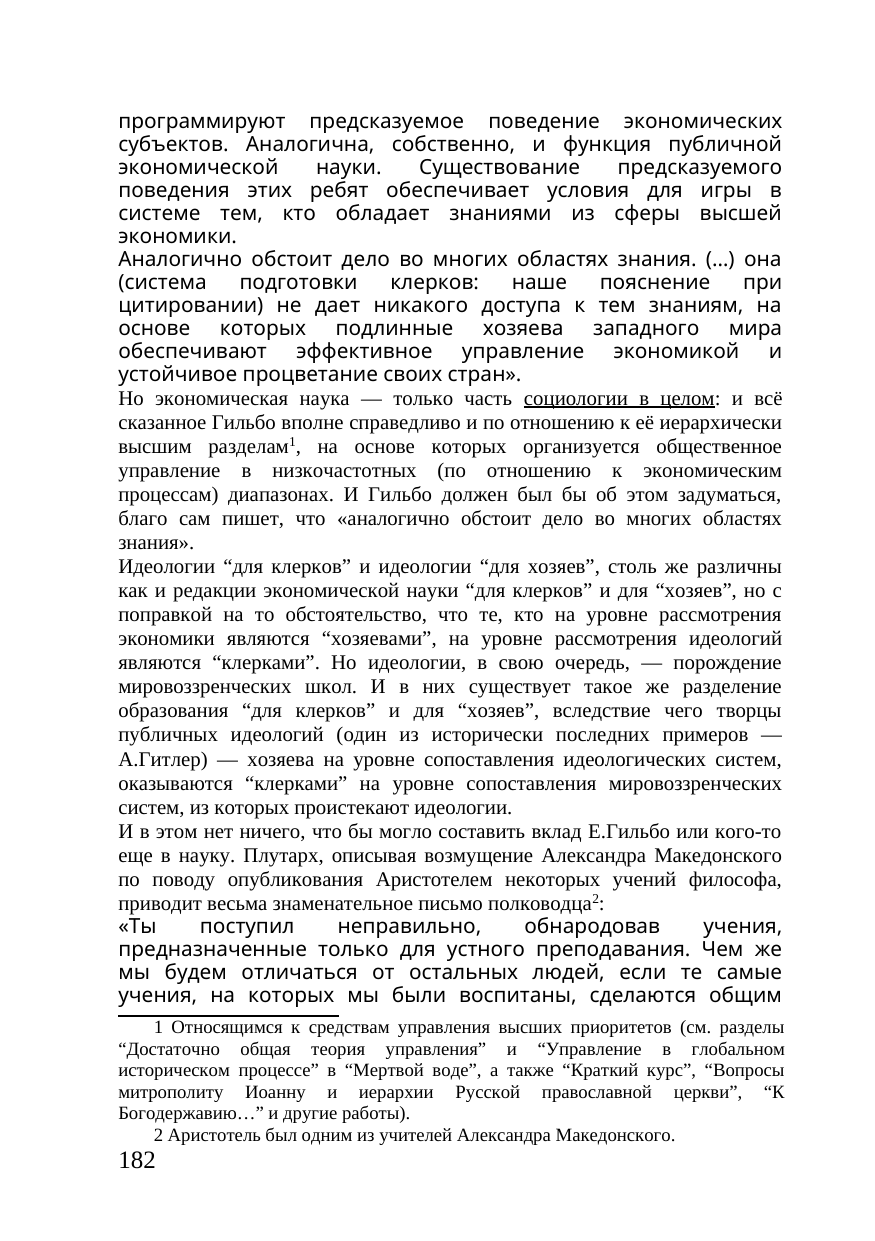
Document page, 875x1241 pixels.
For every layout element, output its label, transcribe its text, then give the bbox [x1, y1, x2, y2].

text И в этом нет ничего, что бы могло составить вклад Е.Гильбо или кого-то еще в науку. Плутарх, описывая возмущение Александра Македонского по поводу опубликования Аристотелем некоторых учений философа, приводит весьма знаменательное письмо полководца: [118, 819, 783, 915]
text программируют предсказуемое поведение экономических субъектов. Аналогична, собственно, и функция публичной экономической науки. Существование предсказуемого поведения этих ребят обеспечивает условия для игры в системе тем, кто обладает знаниями из сферы высшей экономики. [118, 111, 783, 248]
text Идеологии “для клерков” и идеологии “для хозяев”, столь же различны как и редакции экономической науки “для клерков” и для “хозяев”, но с поправкой на то обстоятельство, что те, кто на уровне рассмотрения экономики являются “хозяевами”, на уровне рассмотрения идеологий являются “клерками”. Но идеологии, в свою очередь, — порождение мировоззренческих школ. И в них существует такое же разделение образования “для клерков” и для “хозяев”, вследствие чего творцы публичных идеологий (один из исторически последних примеров — А.Гитлер) — хозяева на уровне сопоставления идеологических систем, оказываются “клерками” на уровне сопоставления мировоззренческих систем, из которых проистекают идеологии. [118, 554, 783, 819]
text Аристотель был одним из учителей Александра Македонского. [118, 1124, 786, 1145]
text Относящимся к средствам управления высших приоритетов (см. разделы “Достаточно общая теория управления” и “Управление в глобальном историческом процессе” в “Мертвой воде”, а также “Краткий курс”, “Вопросы митрополиту Иоанну и иерархии Русской православной церкви”, “К Богодержавию…” и другие работы). [118, 1016, 786, 1124]
text Аналогично обстоит дело во многих областях знания. (…) она (система подготовки клерков: наше пояснение при цитировании) не дает никакого доступа к тем знаниям, на основе которых подлинные хозяева западного мира обеспечивают эффективное управление экономикой и устойчивое процветание своих стран». [118, 248, 783, 386]
text Но экономическая наука — только часть социологии в целом: и всё сказанное Гильбо вполне справедливо и по отношению к её иерархически высшим разделам, на основе которых организуется общественное управление в низкочастотных (по отношению к экономическим процессам) диапазонах. И Гильбо должен был бы об этом задуматься, благо сам пишет, что «аналогично обстоит дело во многих областях знания». [118, 386, 783, 554]
text «Ты поступил неправильно, обнародовав учения, предназначенные только для устного преподавания. Чем же мы будем отличаться от остальных людей, если те самые учения, на которых мы были воспитаны, сделаются общим [118, 915, 783, 1007]
